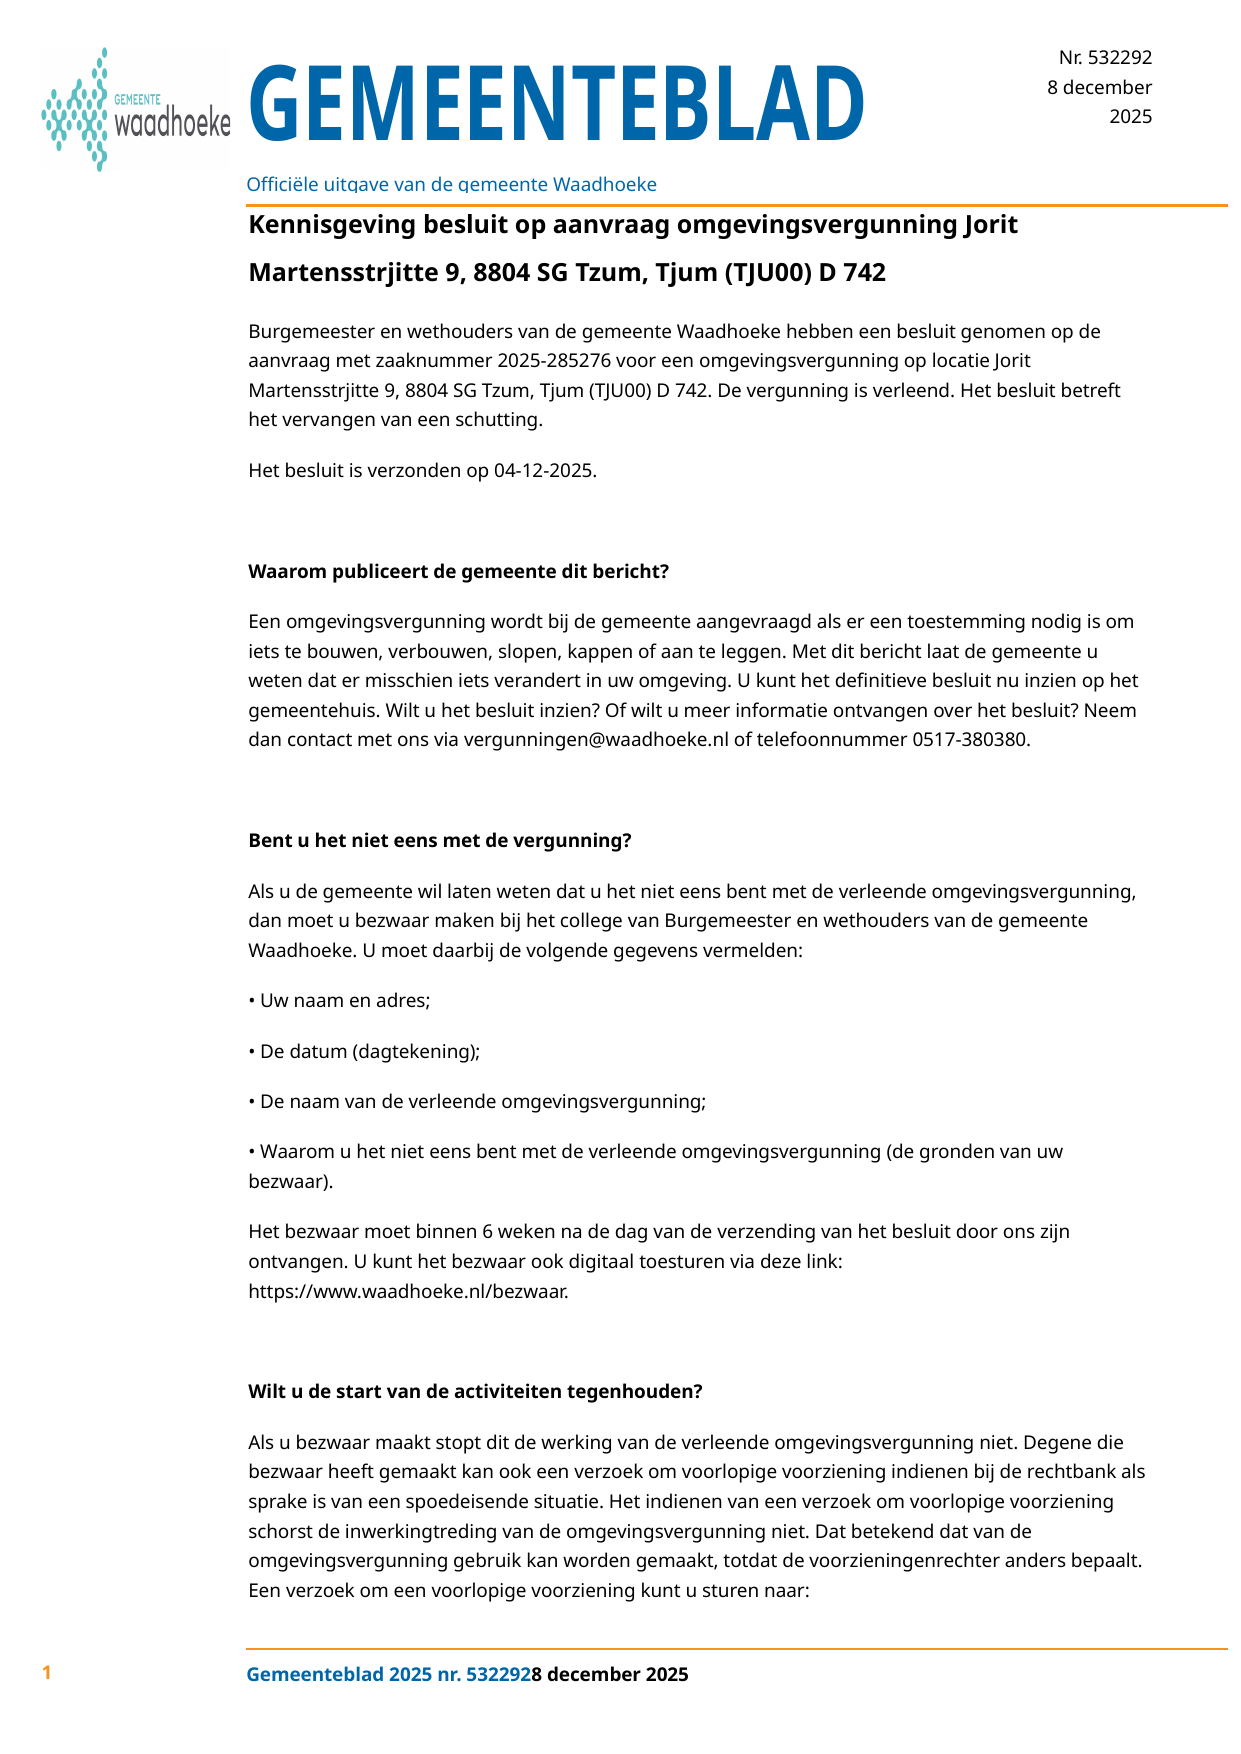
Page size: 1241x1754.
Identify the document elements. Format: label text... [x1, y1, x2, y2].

text Een omgevingsvergunning wordt bij de gemeente aangevraagd als er een toestemming nodig is om iets te bouwen, verbouwen, slopen, kappen of aan te leggen. Met dit bericht laat de gemeente u weten dat er misschien iets verandert in uw omgeving. U kunt het definitieve besluit nu inzien op het gemeentehuis. Wilt u het besluit inzien? Of wilt u meer informatie ontvangen over het besluit? Neem dan contact met ons via vergunningen@waadhoeke.nl of telefoonnummer 0517-380380. [248, 608, 1152, 752]
text Wilt u de start van de activiteiten tegenhouden? [248, 1379, 1152, 1404]
text Het bezwaar moet binnen 6 weken na de dag van de verzending van het besluit door ons zijn ontvangen. U kunt het bezwaar ook digitaal toesturen via deze link: https://www.waadhoeke.nl/bezwaar. [248, 1219, 1152, 1304]
picture [41, 47, 231, 172]
text • Waarom u het niet eens bent met de verleende omgevingsvergunning (de gronden van uw bezwaar). [248, 1139, 1152, 1194]
text Burgemeester en wethouders van de gemeente Waadhoeke hebben een besluit genomen op de aanvraag met zaaknummer 2025-285276 voor een omgevingsvergunning op locatie Jorit Martensstrjitte 9, 8804 SG Tzum, Tjum (TJU00) D 742. De vergunning is verleend. Het besluit betreft het vervangen van een schutting. [248, 318, 1152, 432]
text • Uw naam en adres; [248, 987, 1152, 1013]
text Als u bezwaar maakt stopt dit de werking van de verleende omgevingsvergunning niet. Degene die bezwaar heeft gemaakt kan ook een verzoek om voorlopige voorziening indienen bij de rechtbank als sprake is van een spoedeisende situatie. Het indienen van een verzoek om voorlopige voorziening schorst de inwerkingtreding van de omgevingsvergunning niet. Dat betekend dat van de omgevingsvergunning gebruik kan worden gemaakt, totdat de voorzieningenrechter anders bepaalt. Een verzoek om een voorlopige voorziening kunt u sturen naar: [248, 1429, 1152, 1603]
text Bent u het niet eens met de vergunning? [248, 827, 1152, 853]
text Als u de gemeente wil laten weten dat u het niet eens bent met de verleende omgevingsvergunning, dan moet u bezwaar maken bij het college van Burgemeester en wethouders van de gemeente Waadhoeke. U moet daarbij de volgende gegevens vermelden: [248, 878, 1152, 963]
text • De datum (dagtekening); [248, 1038, 1152, 1064]
text Het besluit is verzonden op 04-12-2025. [248, 457, 1152, 483]
text • De naam van de verleende omgevingsvergunning; [248, 1088, 1152, 1114]
text Kennisgeving besluit op aanvraag omgevingsvergunning Jorit Martensstrjitte 9, 8804 SG Tzum, Tjum (TJU00) D 742 [248, 207, 1152, 288]
text Waarom publiceert de gemeente dit bericht? [248, 558, 1152, 584]
